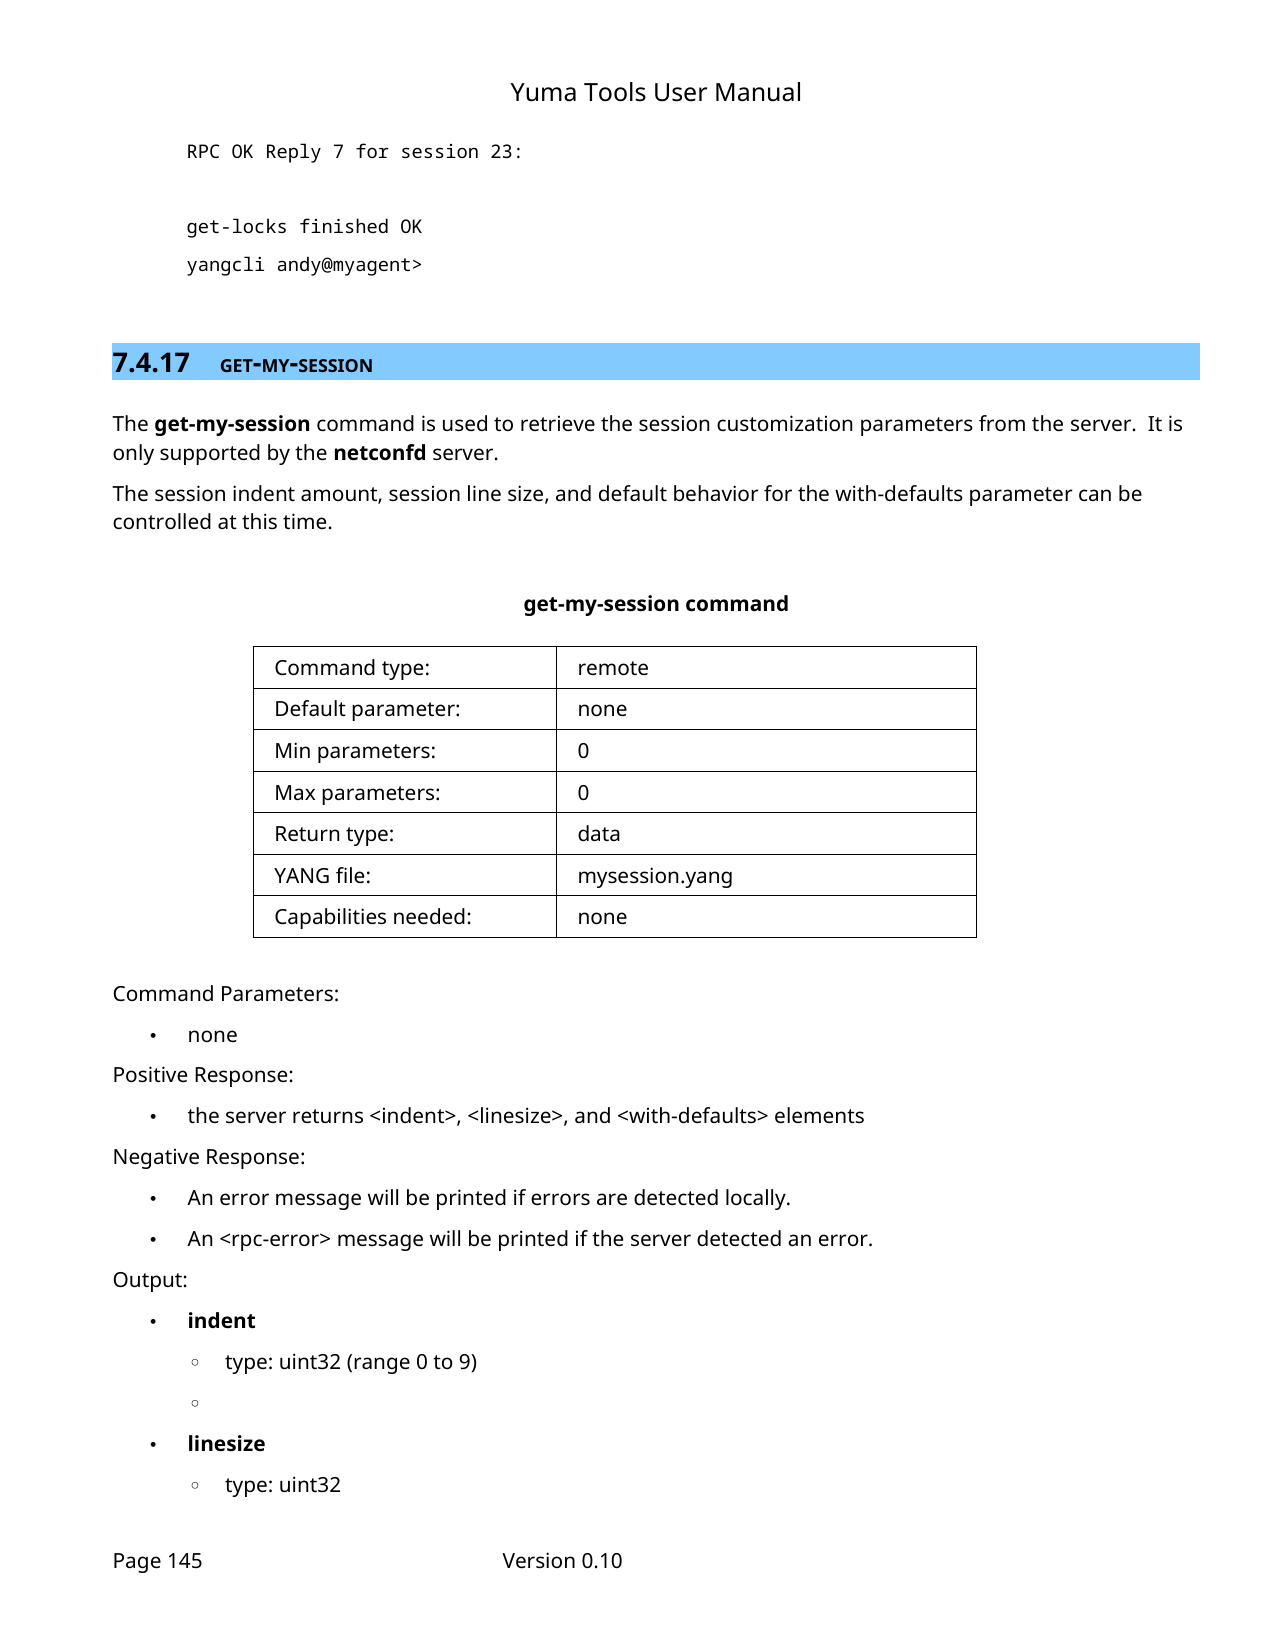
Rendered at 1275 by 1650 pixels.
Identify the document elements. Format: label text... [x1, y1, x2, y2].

list type: uint32 (range 0 to 9) [187, 1347, 1200, 1376]
text yangcli andy@myagent> [112, 251, 1200, 277]
text Command Parameters: [112, 979, 1200, 1007]
table_cell Max parameters: [254, 772, 556, 812]
list none [150, 1020, 1200, 1048]
text Negative Response: [112, 1142, 1200, 1171]
table_cell YANG file: [254, 855, 556, 895]
table_cell Min parameters: [254, 730, 556, 771]
text The get-my-session command is used to retrieve the session customization parameters from the server. It is only supported by the netconfd server. [112, 409, 1200, 466]
list An <rpc-error> message will be printed if the server detected an error. [150, 1224, 1200, 1253]
text get-locks finished OK [112, 213, 1200, 239]
text The session indent amount, session line size, and default behavior for the with-defaults parameter can be controlled at this time. [112, 479, 1200, 536]
list the server returns <indent>, <linesize>, and <with-defaults> elements [150, 1102, 1200, 1130]
list type: uint32 [187, 1470, 1200, 1498]
table_cell none [557, 689, 976, 729]
subtitle get-my-session [112, 343, 1200, 380]
list indent [150, 1306, 1200, 1335]
subtitle get-my-session command [127, 589, 1185, 617]
table_cell Capabilities needed: [254, 896, 556, 937]
text Output: [112, 1265, 1200, 1294]
table_cell Return type: [254, 813, 556, 854]
table_cell Default parameter: [254, 689, 556, 729]
table_cell mysession.yang [557, 855, 976, 895]
list linesize [150, 1429, 1200, 1457]
table_header Command type: [254, 647, 556, 687]
text RPC OK Reply 7 for session 23: [112, 138, 1200, 164]
table_header remote [557, 647, 976, 687]
table_cell 0 [557, 772, 976, 812]
list An error message will be printed if errors are detected locally. [150, 1183, 1200, 1212]
table_cell data [557, 813, 976, 854]
table_cell 0 [557, 730, 976, 771]
table_cell none [557, 896, 976, 937]
text Positive Response: [112, 1061, 1200, 1089]
